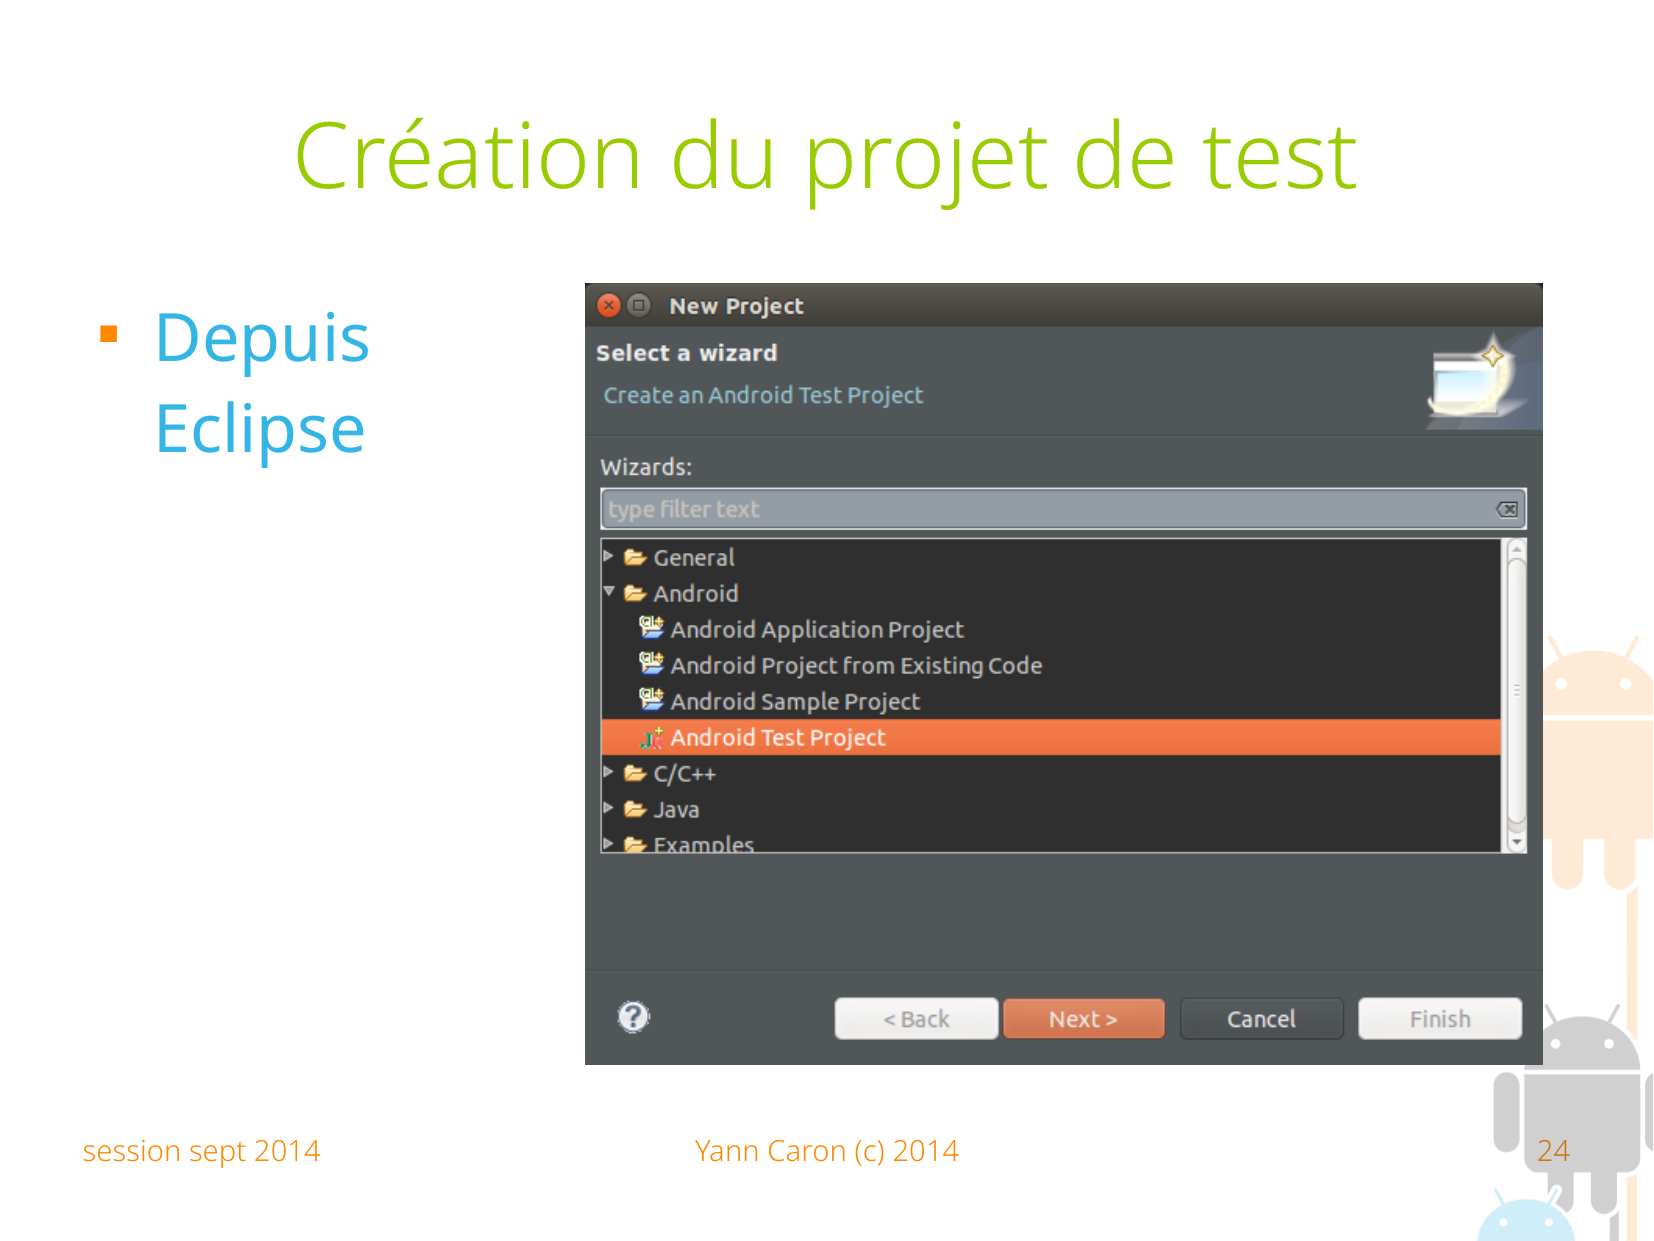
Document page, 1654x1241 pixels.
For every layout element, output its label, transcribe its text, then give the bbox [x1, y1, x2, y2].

title Création du projet de test [82, 49, 1571, 257]
picture [240, 283, 1654, 1241]
list Depuis Eclipse [82, 290, 573, 1010]
